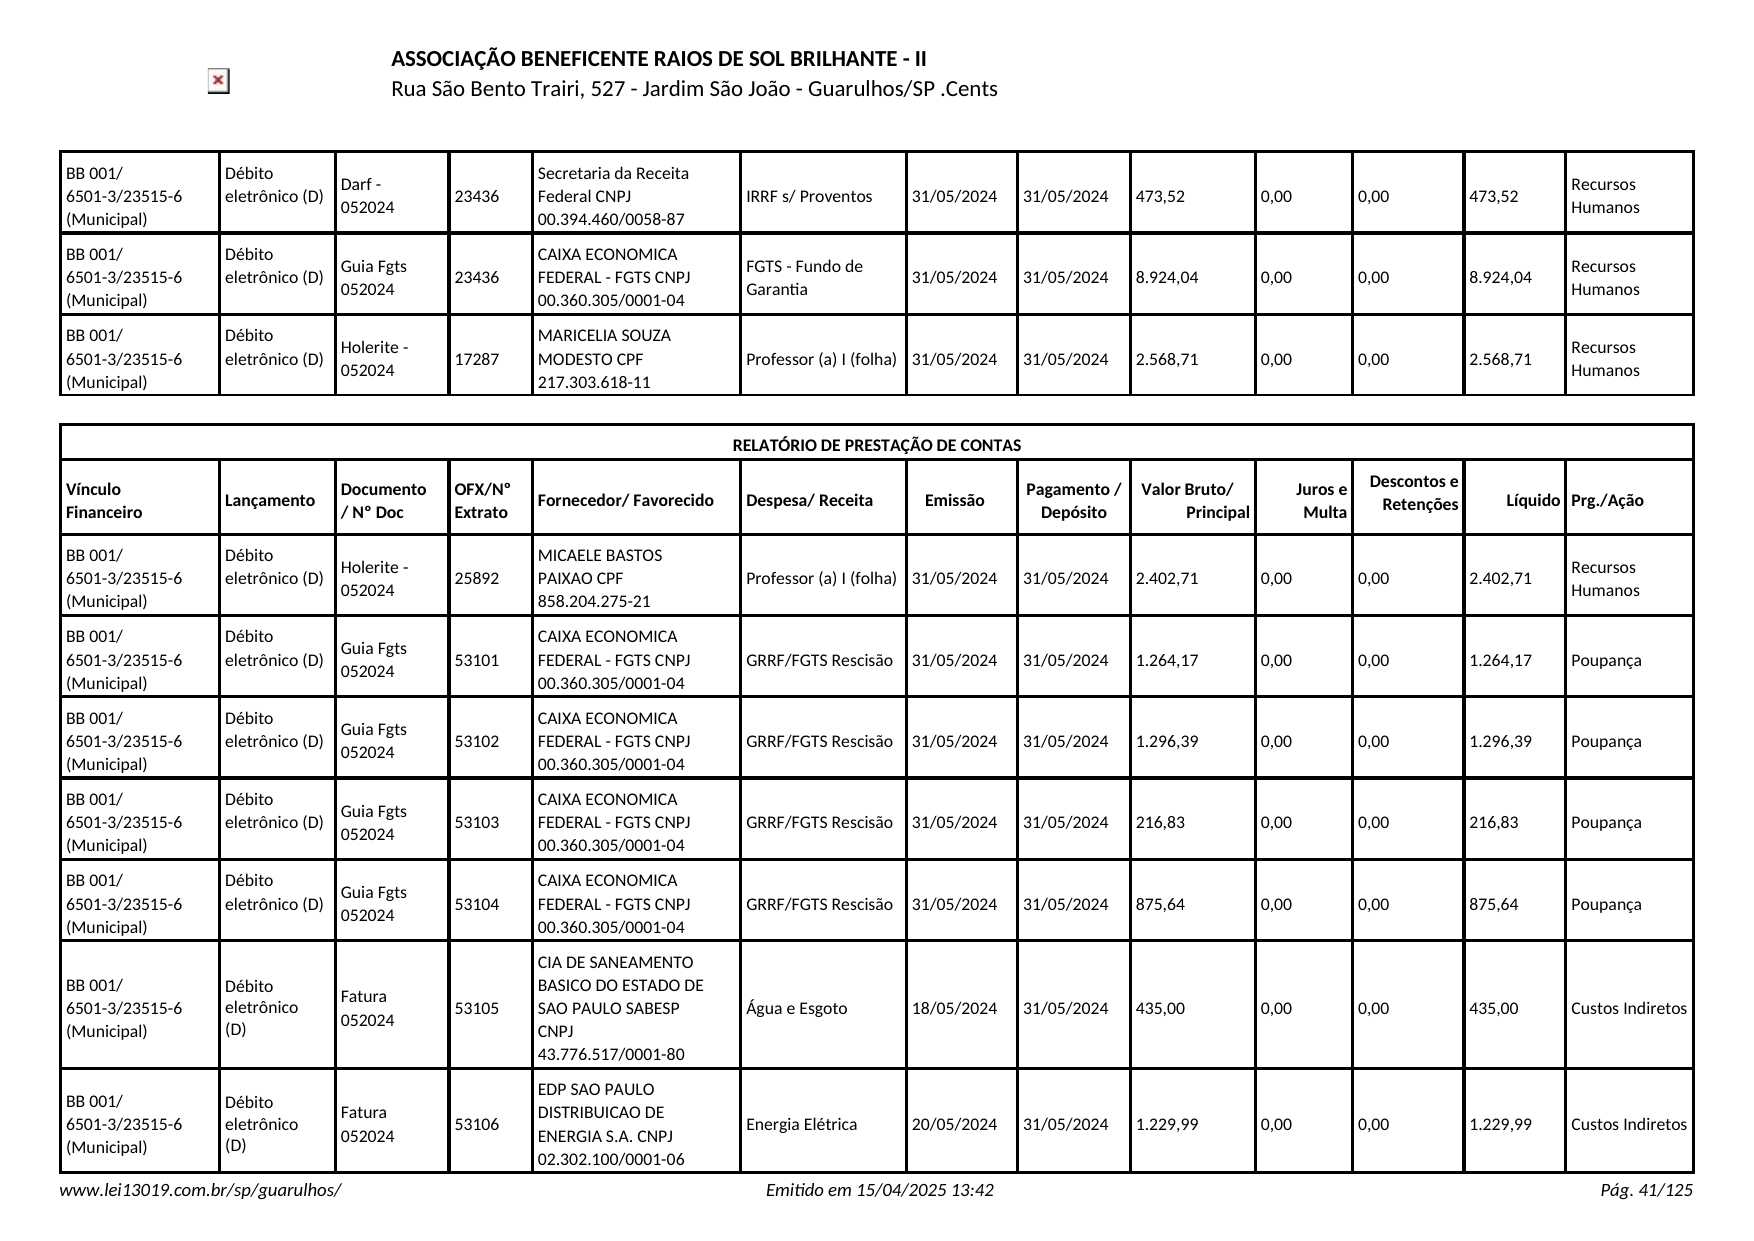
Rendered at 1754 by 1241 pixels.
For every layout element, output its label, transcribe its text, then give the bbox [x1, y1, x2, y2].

table_cell Débito eletrônico (D) [221, 235, 334, 313]
table_cell Professor (a) I (folha) [742, 536, 905, 614]
table_cell 31/05/2024 [1019, 235, 1129, 313]
table_cell 0,00 [1354, 942, 1462, 1067]
table_cell 31/05/2024 [1019, 861, 1129, 939]
table_cell Líquido [1466, 461, 1564, 532]
table_cell BB 001/ 6501-3/23515-6 (Municipal) [62, 316, 218, 394]
table_cell 2.402,71 [1466, 536, 1564, 614]
table_cell Despesa/ Receita [742, 461, 905, 532]
table_cell GRRF/FGTS Rescisão [742, 698, 905, 776]
table_cell Débito eletrônico (D) [221, 1070, 334, 1171]
table_cell 0,00 [1257, 316, 1351, 394]
table_cell 0,00 [1257, 861, 1351, 939]
table_cell 473,52 [1466, 153, 1564, 231]
table_cell BB 001/ 6501-3/23515-6 (Municipal) [62, 1070, 218, 1171]
table_cell IRRF s/ Proventos [742, 153, 905, 231]
table_cell GRRF/FGTS Rescisão [742, 617, 905, 695]
table_cell 2.568,71 [1132, 316, 1254, 394]
table_cell Juros e Multa [1257, 461, 1351, 532]
table_cell Guia Fgts 052024 [337, 617, 447, 695]
table_cell 20/05/2024 [908, 1070, 1016, 1171]
table_cell Professor (a) I (folha) [742, 316, 905, 394]
table_cell Recursos Humanos [1567, 235, 1692, 313]
table_cell BB 001/ 6501-3/23515-6 (Municipal) [62, 698, 218, 776]
table_cell Documento / Nº Doc [337, 461, 447, 532]
table_cell Prg./Ação [1567, 461, 1692, 532]
table_cell Guia Fgts 052024 [337, 698, 447, 776]
table_cell 0,00 [1257, 942, 1351, 1067]
table_cell Débito eletrônico (D) [221, 316, 334, 394]
table_cell Valor Bruto/ Principal [1132, 461, 1254, 532]
table_cell 31/05/2024 [908, 617, 1016, 695]
table_cell 23436 [451, 153, 531, 231]
table_cell Débito eletrônico (D) [221, 942, 334, 1067]
table_cell 31/05/2024 [1019, 536, 1129, 614]
table_cell Descontos e Retenções [1354, 461, 1462, 532]
table_cell 0,00 [1354, 235, 1462, 313]
table_cell Emissão [908, 461, 1016, 532]
table_cell Guia Fgts 052024 [337, 780, 447, 858]
table_cell Débito eletrônico (D) [221, 780, 334, 858]
table_cell Holerite - 052024 [337, 536, 447, 614]
table_cell 0,00 [1257, 698, 1351, 776]
table_cell 31/05/2024 [908, 153, 1016, 231]
table_cell Guia Fgts 052024 [337, 235, 447, 313]
table_cell 0,00 [1354, 861, 1462, 939]
table_cell Fatura 052024 [337, 1070, 447, 1171]
table_cell Fatura 052024 [337, 942, 447, 1067]
table_cell 1.264,17 [1466, 617, 1564, 695]
table_cell 31/05/2024 [1019, 316, 1129, 394]
table_cell Débito eletrônico (D) [221, 617, 334, 695]
table_cell Poupança [1567, 617, 1692, 695]
table_cell 31/05/2024 [908, 316, 1016, 394]
table_cell BB 001/ 6501-3/23515-6 (Municipal) [62, 780, 218, 858]
table_cell Secretaria da Receita Federal CNPJ 00.394.460/0058-87 [534, 153, 739, 231]
table_cell 0,00 [1257, 153, 1351, 231]
table_cell CAIXA ECONOMICA FEDERAL - FGTS CNPJ 00.360.305/0001-04 [534, 780, 739, 858]
table_cell Recursos Humanos [1567, 536, 1692, 614]
table_cell 875,64 [1466, 861, 1564, 939]
table_cell 0,00 [1354, 617, 1462, 695]
table_cell 31/05/2024 [1019, 617, 1129, 695]
table_cell Débito eletrônico (D) [221, 153, 334, 231]
table_cell 31/05/2024 [908, 536, 1016, 614]
table_cell 0,00 [1354, 1070, 1462, 1171]
table_cell 31/05/2024 [908, 235, 1016, 313]
table_cell CAIXA ECONOMICA FEDERAL - FGTS CNPJ 00.360.305/0001-04 [534, 861, 739, 939]
table_cell 0,00 [1354, 698, 1462, 776]
table_cell CAIXA ECONOMICA FEDERAL - FGTS CNPJ 00.360.305/0001-04 [534, 698, 739, 776]
table_cell BB 001/ 6501-3/23515-6 (Municipal) [62, 536, 218, 614]
table_cell 0,00 [1257, 536, 1351, 614]
table_cell Vínculo Financeiro [62, 461, 218, 532]
table_cell CIA DE SANEAMENTO BASICO DO ESTADO DE SAO PAULO SABESP CNPJ 43.776.517/0001-80 [534, 942, 739, 1067]
table_cell GRRF/FGTS Rescisão [742, 861, 905, 939]
table_cell 31/05/2024 [1019, 780, 1129, 858]
table_cell Guia Fgts 052024 [337, 861, 447, 939]
table_cell Darf - 052024 [337, 153, 447, 231]
table_cell 31/05/2024 [1019, 1070, 1129, 1171]
table_cell Poupança [1567, 780, 1692, 858]
table_cell 0,00 [1257, 235, 1351, 313]
table_cell Pagamento / Depósito [1019, 461, 1129, 532]
table_cell 31/05/2024 [908, 780, 1016, 858]
table_cell 473,52 [1132, 153, 1254, 231]
table_header RELATÓRIO DE PRESTAÇÃO DE CONTAS [62, 426, 1692, 458]
table_cell Lançamento [221, 461, 334, 532]
table_cell Custos Indiretos [1567, 1070, 1692, 1171]
table_cell 0,00 [1354, 536, 1462, 614]
table_cell FGTS - Fundo de Garantia [742, 235, 905, 313]
table_cell 53104 [451, 861, 531, 939]
table_cell BB 001/ 6501-3/23515-6 (Municipal) [62, 861, 218, 939]
table_cell 0,00 [1354, 316, 1462, 394]
table_cell 53105 [451, 942, 531, 1067]
table_cell Água e Esgoto [742, 942, 905, 1067]
table_cell 2.568,71 [1466, 316, 1564, 394]
table_cell 1.264,17 [1132, 617, 1254, 695]
table_cell 53101 [451, 617, 531, 695]
table_cell Fornecedor/ Favorecido [534, 461, 739, 532]
table_cell 0,00 [1257, 780, 1351, 858]
table_cell Débito eletrônico (D) [221, 536, 334, 614]
table_cell 31/05/2024 [1019, 153, 1129, 231]
table_cell BB 001/ 6501-3/23515-6 (Municipal) [62, 942, 218, 1067]
table_cell Energia Elétrica [742, 1070, 905, 1171]
table_cell BB 001/ 6501-3/23515-6 (Municipal) [62, 153, 218, 231]
table_cell CAIXA ECONOMICA FEDERAL - FGTS CNPJ 00.360.305/0001-04 [534, 235, 739, 313]
table_cell 23436 [451, 235, 531, 313]
table_cell Recursos Humanos [1567, 153, 1692, 231]
table_cell MICAELE BASTOS PAIXAO CPF 858.204.275-21 [534, 536, 739, 614]
table_cell Poupança [1567, 698, 1692, 776]
table_cell 435,00 [1132, 942, 1254, 1067]
table_cell BB 001/ 6501-3/23515-6 (Municipal) [62, 617, 218, 695]
table_cell 53106 [451, 1070, 531, 1171]
table_cell 875,64 [1132, 861, 1254, 939]
table_cell 18/05/2024 [908, 942, 1016, 1067]
table_cell Débito eletrônico (D) [221, 861, 334, 939]
table_cell 2.402,71 [1132, 536, 1254, 614]
table_cell CAIXA ECONOMICA FEDERAL - FGTS CNPJ 00.360.305/0001-04 [534, 617, 739, 695]
table_cell Recursos Humanos [1567, 316, 1692, 394]
table_cell 1.296,39 [1132, 698, 1254, 776]
table_cell 17287 [451, 316, 531, 394]
table_cell OFX/Nº Extrato [451, 461, 531, 532]
table_cell Holerite - 052024 [337, 316, 447, 394]
table_cell Poupança [1567, 861, 1692, 939]
table_cell 53102 [451, 698, 531, 776]
table_cell 216,83 [1466, 780, 1564, 858]
table_cell 1.229,99 [1132, 1070, 1254, 1171]
table_cell 216,83 [1132, 780, 1254, 858]
table_cell Débito eletrônico (D) [221, 698, 334, 776]
table_cell 0,00 [1257, 617, 1351, 695]
table_cell MARICELIA SOUZA MODESTO CPF 217.303.618-11 [534, 316, 739, 394]
table_cell 1.229,99 [1466, 1070, 1564, 1171]
table_cell 8.924,04 [1466, 235, 1564, 313]
table_cell EDP SAO PAULO DISTRIBUICAO DE ENERGIA S.A. CNPJ 02.302.100/0001-06 [534, 1070, 739, 1171]
table_cell 0,00 [1257, 1070, 1351, 1171]
table_cell 435,00 [1466, 942, 1564, 1067]
table_cell 25892 [451, 536, 531, 614]
table_cell 31/05/2024 [1019, 698, 1129, 776]
table_cell 31/05/2024 [1019, 942, 1129, 1067]
table_cell 31/05/2024 [908, 861, 1016, 939]
table_cell Custos Indiretos [1567, 942, 1692, 1067]
table_cell 8.924,04 [1132, 235, 1254, 313]
table_cell BB 001/ 6501-3/23515-6 (Municipal) [62, 235, 218, 313]
table_cell 31/05/2024 [908, 698, 1016, 776]
table_cell 0,00 [1354, 153, 1462, 231]
table_cell 53103 [451, 780, 531, 858]
table_cell 1.296,39 [1466, 698, 1564, 776]
table_cell 0,00 [1354, 780, 1462, 858]
table_cell GRRF/FGTS Rescisão [742, 780, 905, 858]
